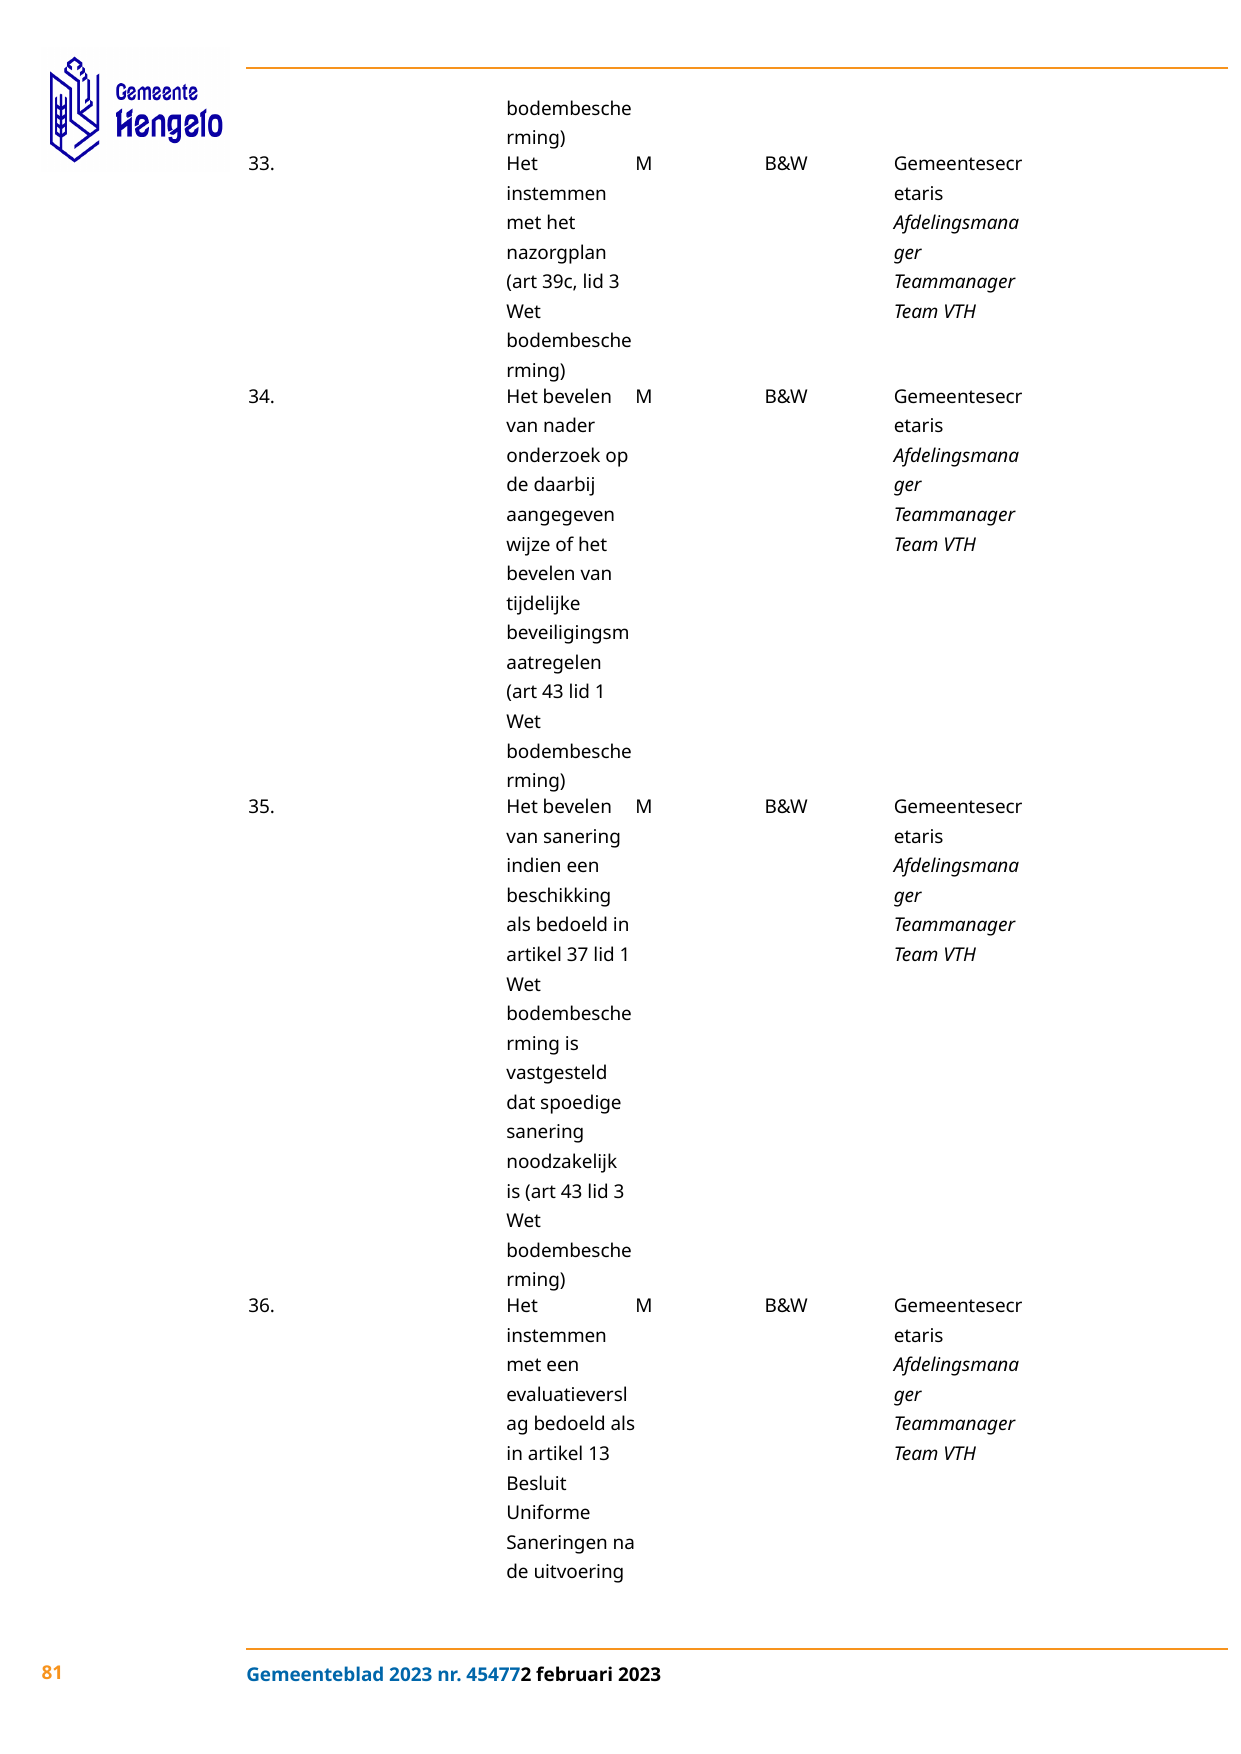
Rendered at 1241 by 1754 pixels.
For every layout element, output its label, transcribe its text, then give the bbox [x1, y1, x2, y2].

table_cell [1023, 793, 1152, 1292]
table_cell [635, 95, 764, 150]
table_cell bodembescherming) [506, 95, 635, 150]
table_cell M [635, 793, 764, 1292]
table_cell 36. [248, 1292, 506, 1584]
table_cell Gemeentesecretaris Afdelingsmanager Teammanager Team VTH [894, 1292, 1022, 1584]
table_cell Het instemmen met een evaluatieverslag bedoeld als in artikel 13 Besluit Uniforme Saneringen na de uitvoering [506, 1292, 635, 1584]
table_cell 33. [248, 150, 506, 383]
table_cell [1023, 95, 1152, 150]
table_cell B&W [764, 383, 893, 793]
table_cell [1023, 150, 1152, 383]
table_cell M [635, 383, 764, 793]
table_cell Gemeentesecretaris Afdelingsmanager Teammanager Team VTH [894, 383, 1022, 793]
table_cell Het bevelen van nader onderzoek op de daarbij aangegeven wijze of het bevelen van tijdelijke beveiligingsmaatregelen (art 43 lid 1 Wet bodembescherming) [506, 383, 635, 793]
table_cell Gemeentesecretaris Afdelingsmanager Teammanager Team VTH [894, 793, 1022, 1292]
table_cell M [635, 1292, 764, 1584]
table_cell Gemeentesecretaris Afdelingsmanager Teammanager Team VTH [894, 150, 1022, 383]
table_cell 35. [248, 793, 506, 1292]
table_cell Het bevelen van sanering indien een beschikking als bedoeld in artikel 37 lid 1 Wet bodembescherming is vastgesteld dat spoedige sanering noodzakelijk is (art 43 lid 3 Wet bodembescherming) [506, 793, 635, 1292]
table_cell B&W [764, 793, 893, 1292]
table_cell M [635, 150, 764, 383]
picture [41, 47, 231, 172]
table_cell [764, 95, 893, 150]
table_cell Het instemmen met het nazorgplan (art 39c, lid 3 Wet bodembescherming) [506, 150, 635, 383]
table_cell B&W [764, 150, 893, 383]
table_cell 34. [248, 383, 506, 793]
table_cell [248, 95, 506, 150]
table_cell B&W [764, 1292, 893, 1584]
table_cell [894, 95, 1022, 150]
table_cell [1023, 1292, 1152, 1584]
table_cell [1023, 383, 1152, 793]
